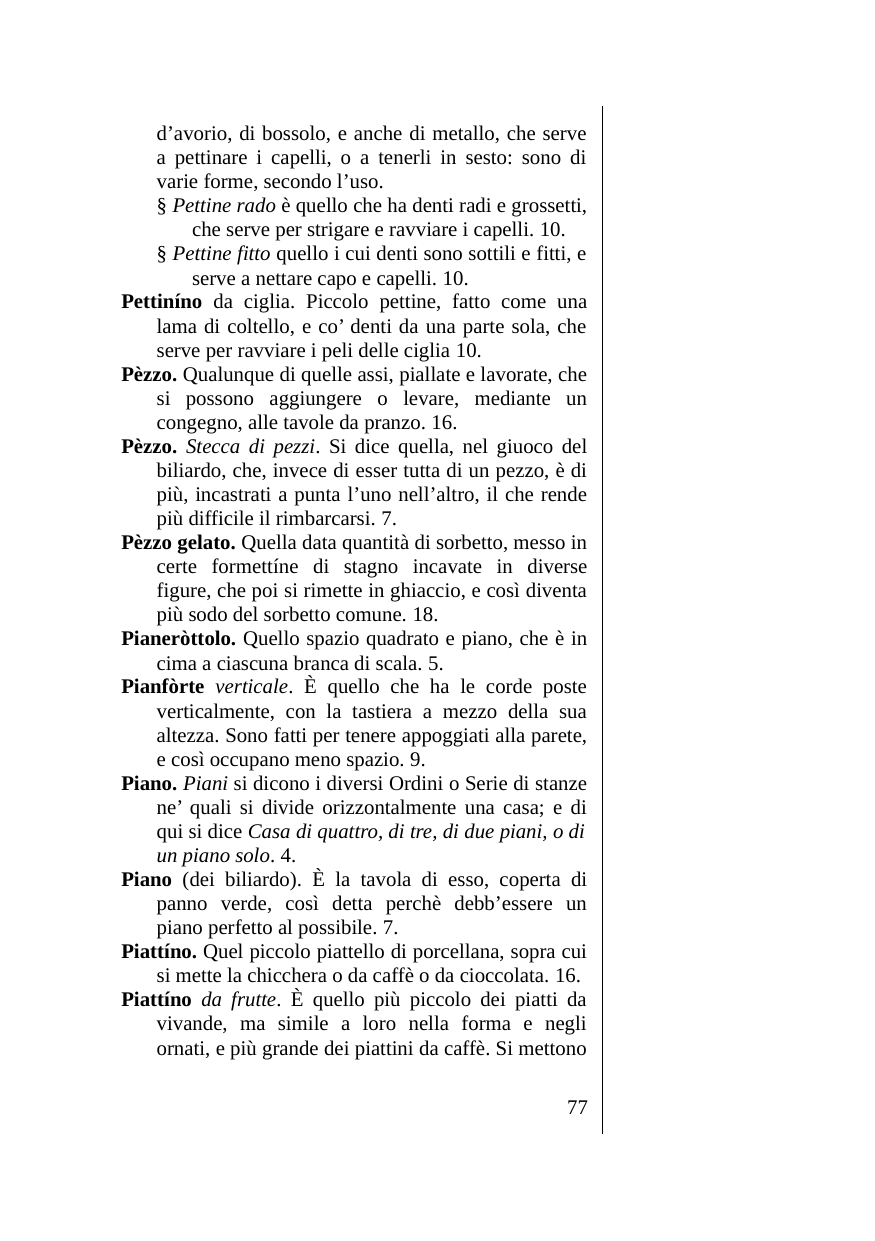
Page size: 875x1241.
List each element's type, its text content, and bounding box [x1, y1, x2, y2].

text Piano (dei biliardo). È la tavola di esso, coperta di panno verde, così detta perchè debb’essere un piano perfetto al possibile. 7. [121, 867, 587, 939]
text Pianeròttolo. Quello spazio quadrato e piano, che è in cima a ciascuna branca di scala. 5. [121, 626, 587, 674]
text Pettiníno da ciglia. Piccolo pettine, fatto come una lama di coltello, e co’ denti da una parte sola, che serve per ravviare i peli delle ciglia 10. [121, 289, 587, 362]
text Piattíno. Quel piccolo piattello di porcellana, sopra cui si mette la chicchera o da caffè o da cioccolata. 16. [121, 939, 587, 987]
text § Pettine rado è quello che ha denti radi e grossetti, che serve per strigare e ravviare i capelli. 10. [156, 193, 587, 241]
text d’avorio, di bossolo, e anche di metallo, che serve a pettinare i capelli, o a tenerli in sesto: sono di varie forme, secondo l’uso. [121, 121, 587, 193]
text Piattíno da frutte. È quello più piccolo dei piatti da vivande, ma simile a loro nella forma e negli ornati, e più grande dei piattini da caffè. Si mettono [121, 987, 587, 1059]
text Pèzzo. Qualunque di quelle assi, piallate e lavorate, che si possono aggiungere o levare, mediante un congegno, alle tavole da pranzo. 16. [121, 362, 587, 434]
text § Pettine fitto quello i cui denti sono sottili e fitti, e serve a nettare capo e capelli. 10. [156, 241, 587, 289]
text Piano. Piani si dicono i diversi Ordini o Serie di stanze ne’ quali si divide orizzontalmente una casa; e di qui si dice Casa di quattro, di tre, di due piani, o di un piano solo. 4. [121, 771, 587, 867]
text Pèzzo. Stecca di pezzi. Si dice quella, nel giuoco del biliardo, che, invece di esser tutta di un pezzo, è di più, incastrati a punta l’uno nell’altro, il che rende più difficile il rimbarcarsi. 7. [121, 434, 587, 530]
text Pianfòrte verticale. È quello che ha le corde poste verticalmente, con la tastiera a mezzo della sua altezza. Sono fatti per tenere appoggiati alla parete, e così occupano meno spazio. 9. [121, 674, 587, 771]
text Pèzzo gelato. Quella data quantità di sorbetto, messo in certe formettíne di stagno incavate in diverse figure, che poi si rimette in ghiaccio, e così diventa più sodo del sorbetto comune. 18. [121, 530, 587, 626]
